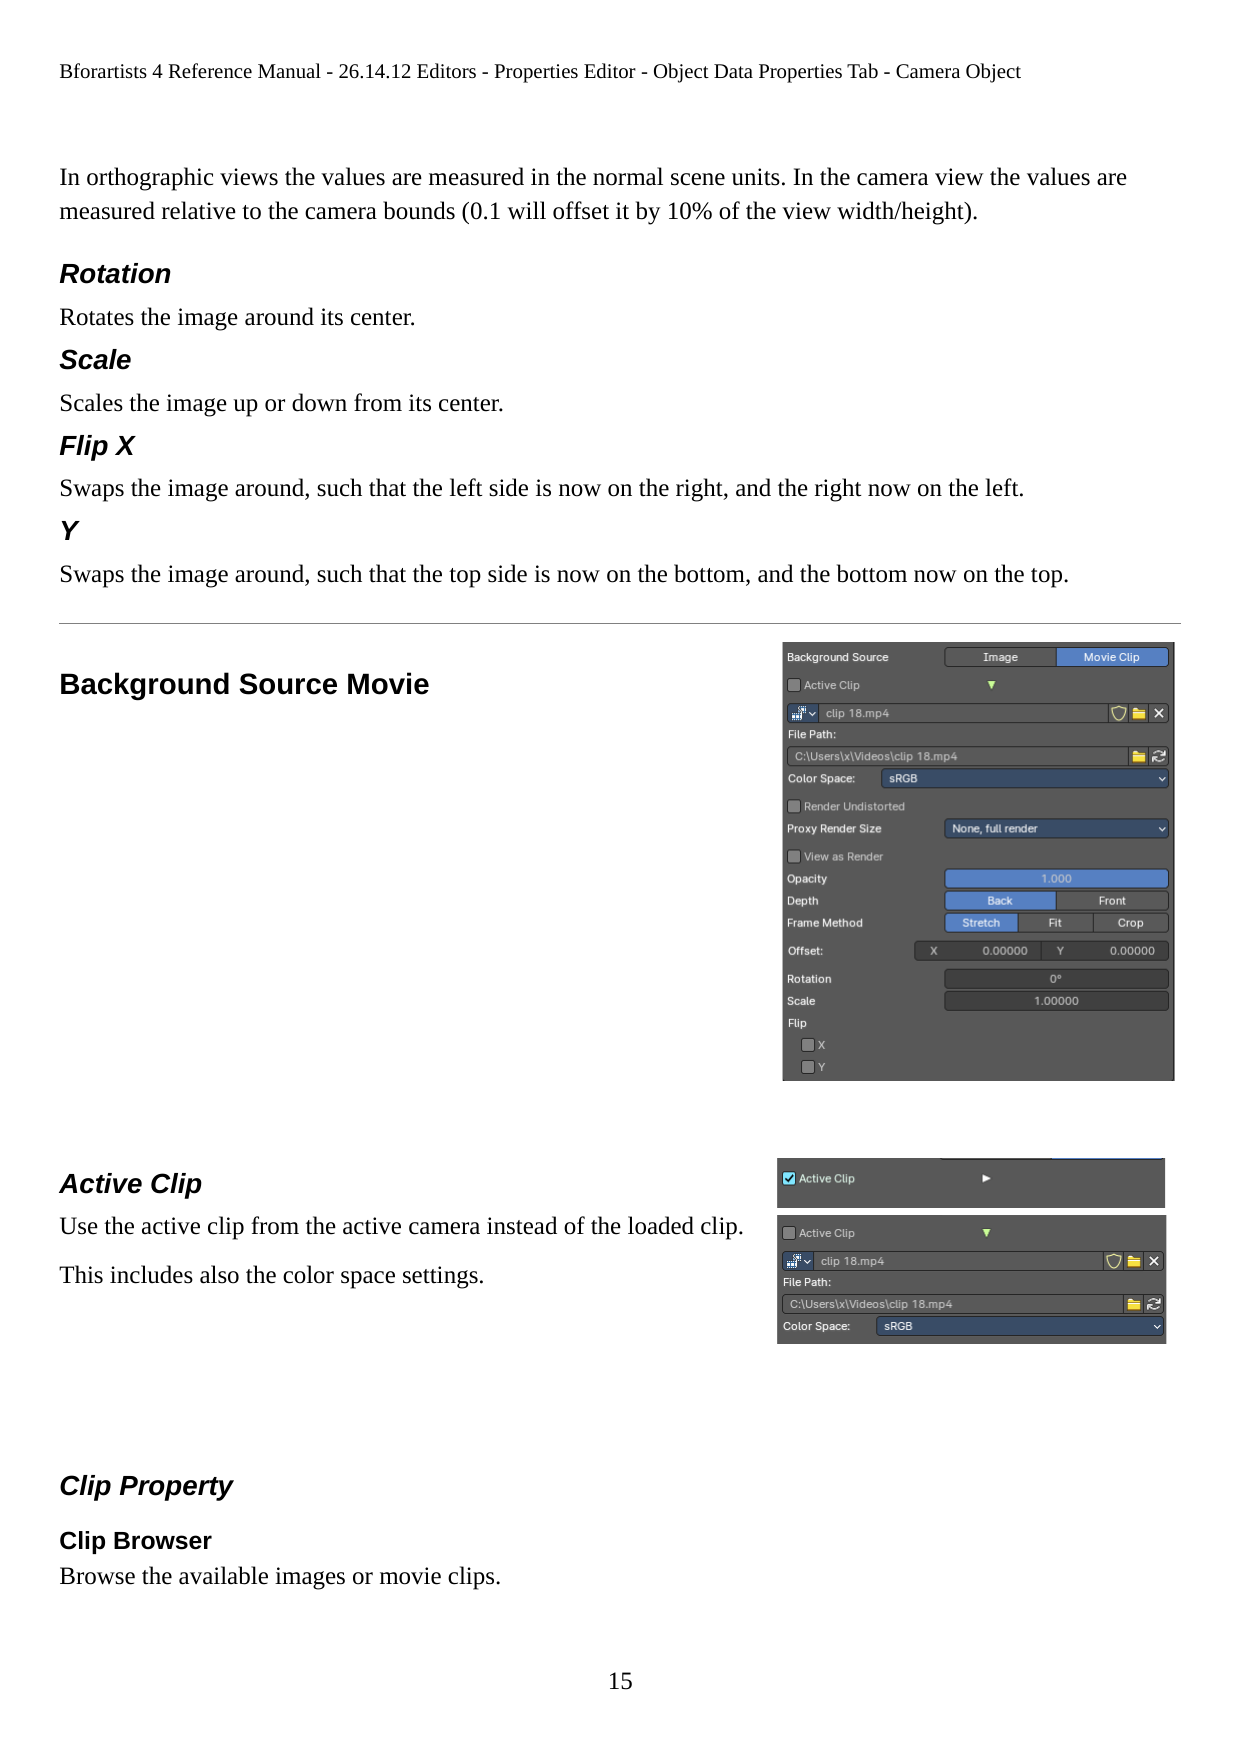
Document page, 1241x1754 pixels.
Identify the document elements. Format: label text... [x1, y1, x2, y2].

picture [777, 1158, 1166, 1208]
text Rotates the image around its center. [59, 302, 1181, 331]
subtitle Background Source Movie [59, 667, 782, 701]
subtitle Flip X [59, 429, 1181, 461]
subtitle Rotation [59, 258, 1181, 289]
text In orthographic views the values are measured in the normal scene units. In the camera view the values are measured relative to the camera bounds (0.1 will offset it by 10% of the view width/height). [59, 162, 1181, 225]
subtitle Y [59, 514, 1181, 546]
text Swaps the image around, such that the top side is now on the bottom, and the bottom now on the top. [59, 559, 1181, 588]
text Use the active clip from the active camera instead of the loaded clip. [59, 1211, 1181, 1240]
subtitle Active Clip [59, 1167, 777, 1199]
subtitle Clip Browser [59, 1526, 1181, 1555]
text Scales the image up or down from its center. [59, 388, 1181, 416]
subtitle [1166, 1167, 1181, 1199]
picture [777, 1215, 1167, 1344]
picture [782, 642, 1175, 1081]
text Swaps the image around, such that the left side is now on the right, and the right now on the left. [59, 473, 1181, 502]
subtitle Clip Property [59, 1469, 1181, 1501]
text Browse the available images or movie clips. [59, 1561, 1181, 1590]
text This includes also the color space settings. [59, 1261, 777, 1289]
subtitle Scale [59, 343, 1181, 375]
